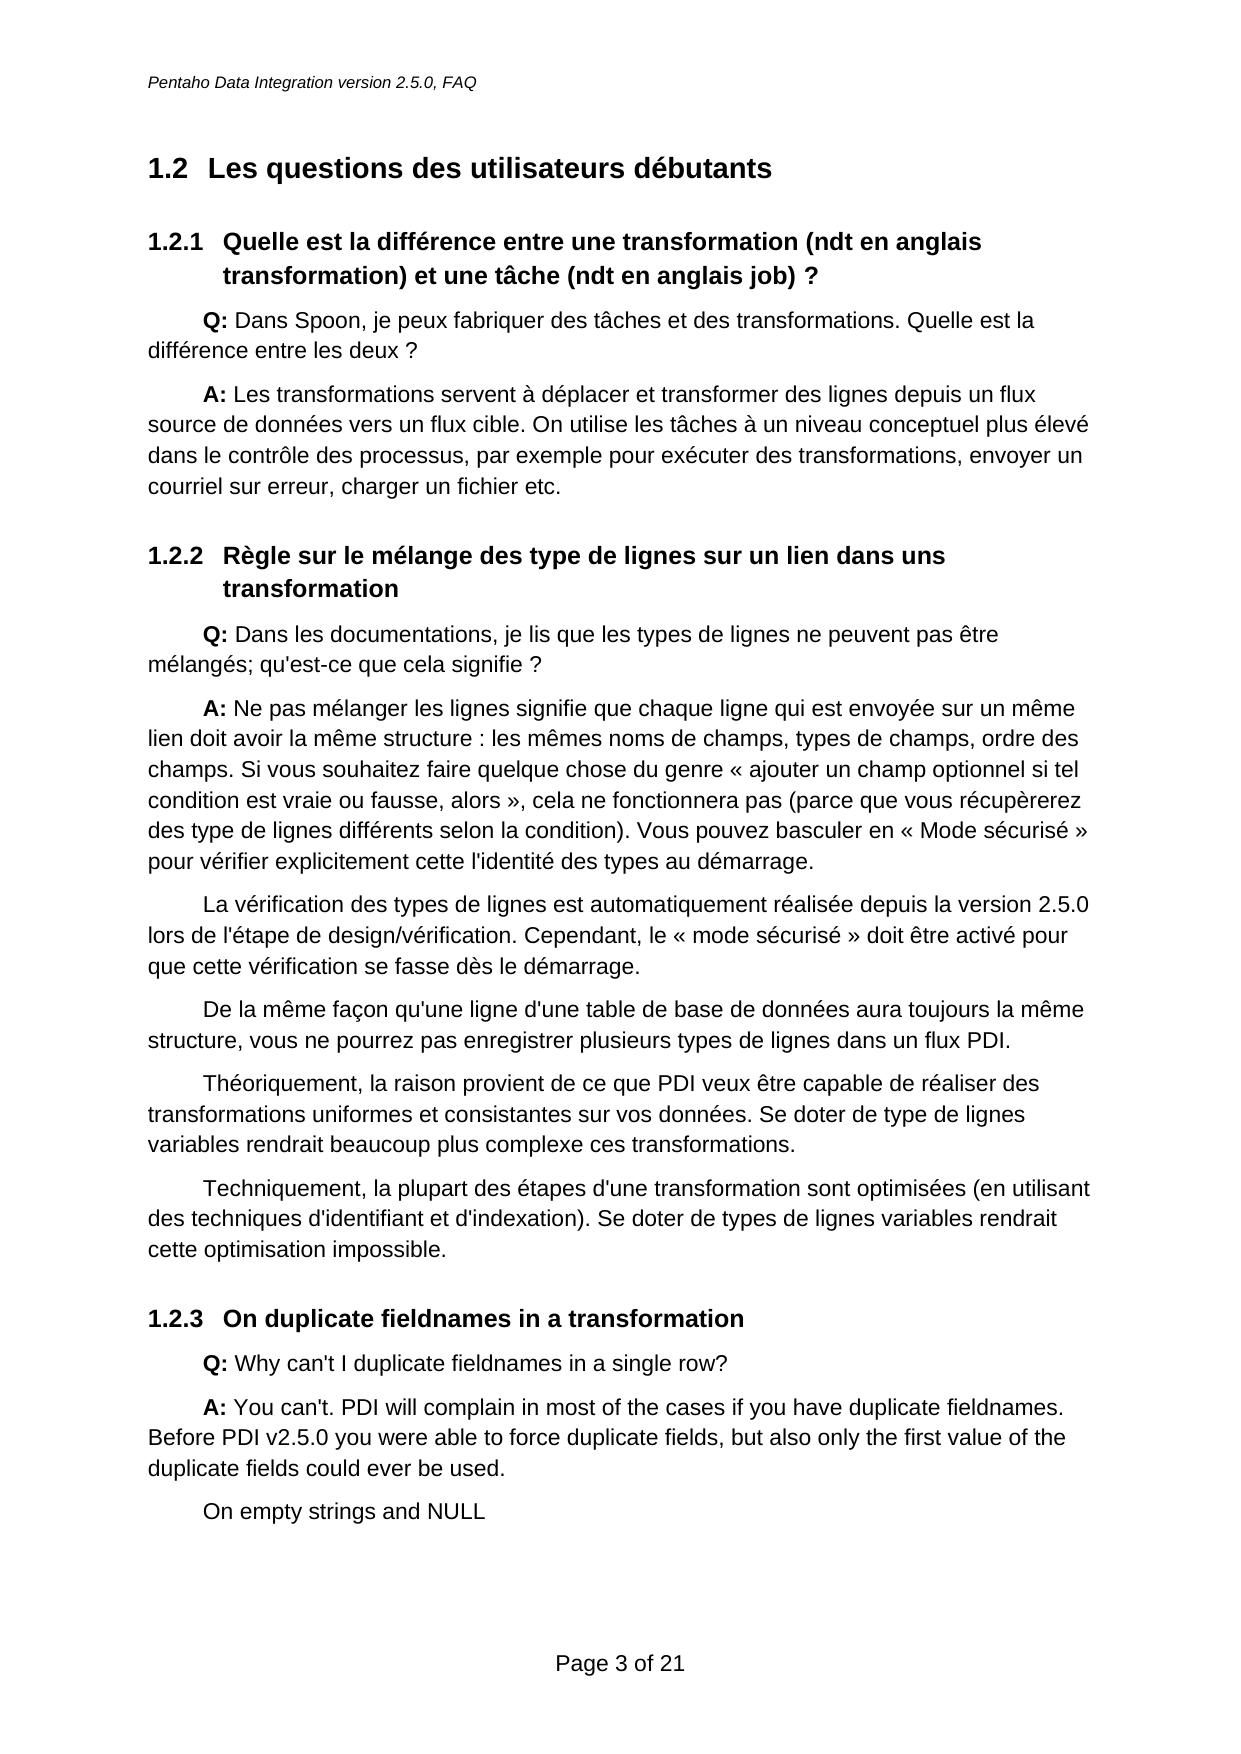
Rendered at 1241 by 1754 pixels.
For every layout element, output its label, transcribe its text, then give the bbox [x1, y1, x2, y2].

text Théoriquement, la raison provient de ce que PDI veux être capable de réaliser des transformations uniformes et consistantes sur vos données. Se doter de type de lignes variables rendrait beaucoup plus complexe ces transformations. [148, 1071, 1092, 1158]
text A: You can't. PDI will complain in most of the cases if you have duplicate fieldnames. Before PDI v2.5.0 you were able to force duplicate fields, but also only the first value of the duplicate fields could ever be used. [148, 1394, 1092, 1481]
text La vérification des types de lignes est automatiquement réalisée depuis la version 2.5.0 lors de l'étape de design/vérification. Cependant, le « mode sécurisé » doit être activé pour que cette vérification se fasse dès le démarrage. [148, 892, 1092, 979]
text On empty strings and NULL [148, 1499, 1092, 1524]
subtitle On duplicate fieldnames in a transformation [148, 1305, 1092, 1333]
text Q: Dans les documentations, je lis que les types de lignes ne peuvent pas être mélangés; qu'est-ce que cela signifie ? [148, 621, 1092, 678]
subtitle Les questions des utilisateurs débutants [148, 152, 1092, 184]
text Techniquement, la plupart des étapes d'une transformation sont optimisées (en utilisant des techniques d'identifiant et d'indexation). Se doter de types de lignes variables rendrait cette optimisation impossible. [148, 1175, 1092, 1262]
text Q: Why can't I duplicate fieldnames in a single row? [148, 1351, 1092, 1377]
text Q: Dans Spoon, je peux fabriquer des tâches et des transformations. Quelle est la différence entre les deux ? [148, 307, 1092, 364]
text De la même façon qu'une ligne d'une table de base de données aura toujours la même structure, vous ne pourrez pas enregistrer plusieurs types de lignes dans un flux PDI. [148, 997, 1092, 1053]
subtitle Règle sur le mélange des type de lignes sur un lien dans uns transformation [148, 542, 1092, 603]
text A: Les transformations servent à déplacer et transformer des lignes depuis un flux source de données vers un flux cible. On utilise les tâches à un niveau conceptuel plus élevé dans le contrôle des processus, par exemple pour exécuter des transformations, envoyer un courriel sur erreur, charger un fichier etc. [148, 381, 1092, 499]
subtitle Quelle est la différence entre une transformation (ndt en anglais transformation) et une tâche (ndt en anglais job) ? [148, 228, 1092, 289]
text A: Ne pas mélanger les lignes signifie que chaque ligne qui est envoyée sur un même lien doit avoir la même structure : les mêmes noms de champs, types de champs, ordre des champs. Si vous souhaitez faire quelque chose du genre « ajouter un champ optionnel si tel condition est vraie ou fausse, alors », cela ne fonctionnera pas (parce que vous récupèrerez des type de lignes différents selon la condition). Vous pouvez basculer en « Mode sécurisé » pour vérifier explicitement cette l'identité des types au démarrage. [148, 695, 1092, 874]
